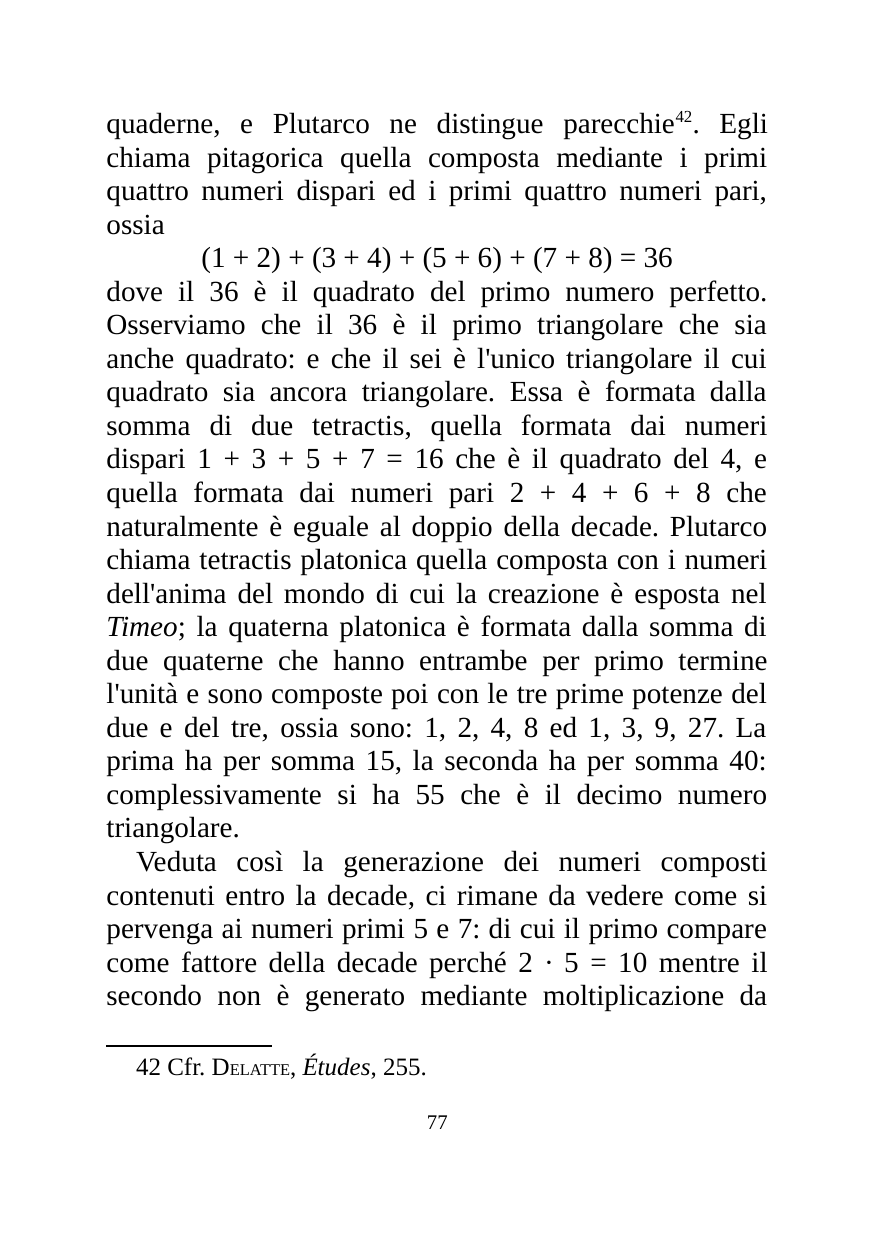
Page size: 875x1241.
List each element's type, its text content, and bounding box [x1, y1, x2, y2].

text (1 + 2) + (3 + 4) + (5 + 6) + (7 + 8) = 36 [106, 240, 768, 274]
text Cfr. Delatte, Études, 255. [106, 1052, 768, 1080]
text quaderne, e Plutarco ne distingue parecchie. Egli chiama pitagorica quella composta mediante i primi quattro numeri dispari ed i primi quattro numeri pari, ossia [106, 106, 768, 240]
text dove il 36 è il quadrato del primo numero perfetto. Osserviamo che il 36 è il primo triangolare che sia anche quadrato: e che il sei è l'unico triangolare il cui quadrato sia ancora triangolare. Essa è formata dalla somma di due tetractis, quella formata dai numeri dispari 1 + 3 + 5 + 7 = 16 che è il quadrato del 4, e quella formata dai numeri pari 2 + 4 + 6 + 8 che naturalmente è eguale al doppio della decade. Plutarco chiama tetractis platonica quella composta con i numeri dell'anima del mondo di cui la creazione è esposta nel Timeo; la quaterna platonica è formata dalla somma di due quaterne che hanno entrambe per primo termine l'unità e sono composte poi con le tre prime potenze del due e del tre, ossia sono: 1, 2, 4, 8 ed 1, 3, 9, 27. La prima ha per somma 15, la seconda ha per somma 40: complessivamente si ha 55 che è il decimo numero triangolare. [106, 274, 768, 844]
text Veduta così la generazione dei numeri composti contenuti entro la decade, ci rimane da vedere come si pervenga ai numeri primi 5 e 7: di cui il primo compare come fattore della decade perché 2 ∙ 5 = 10 mentre il secondo non è generato mediante moltiplicazione da [106, 844, 768, 1012]
